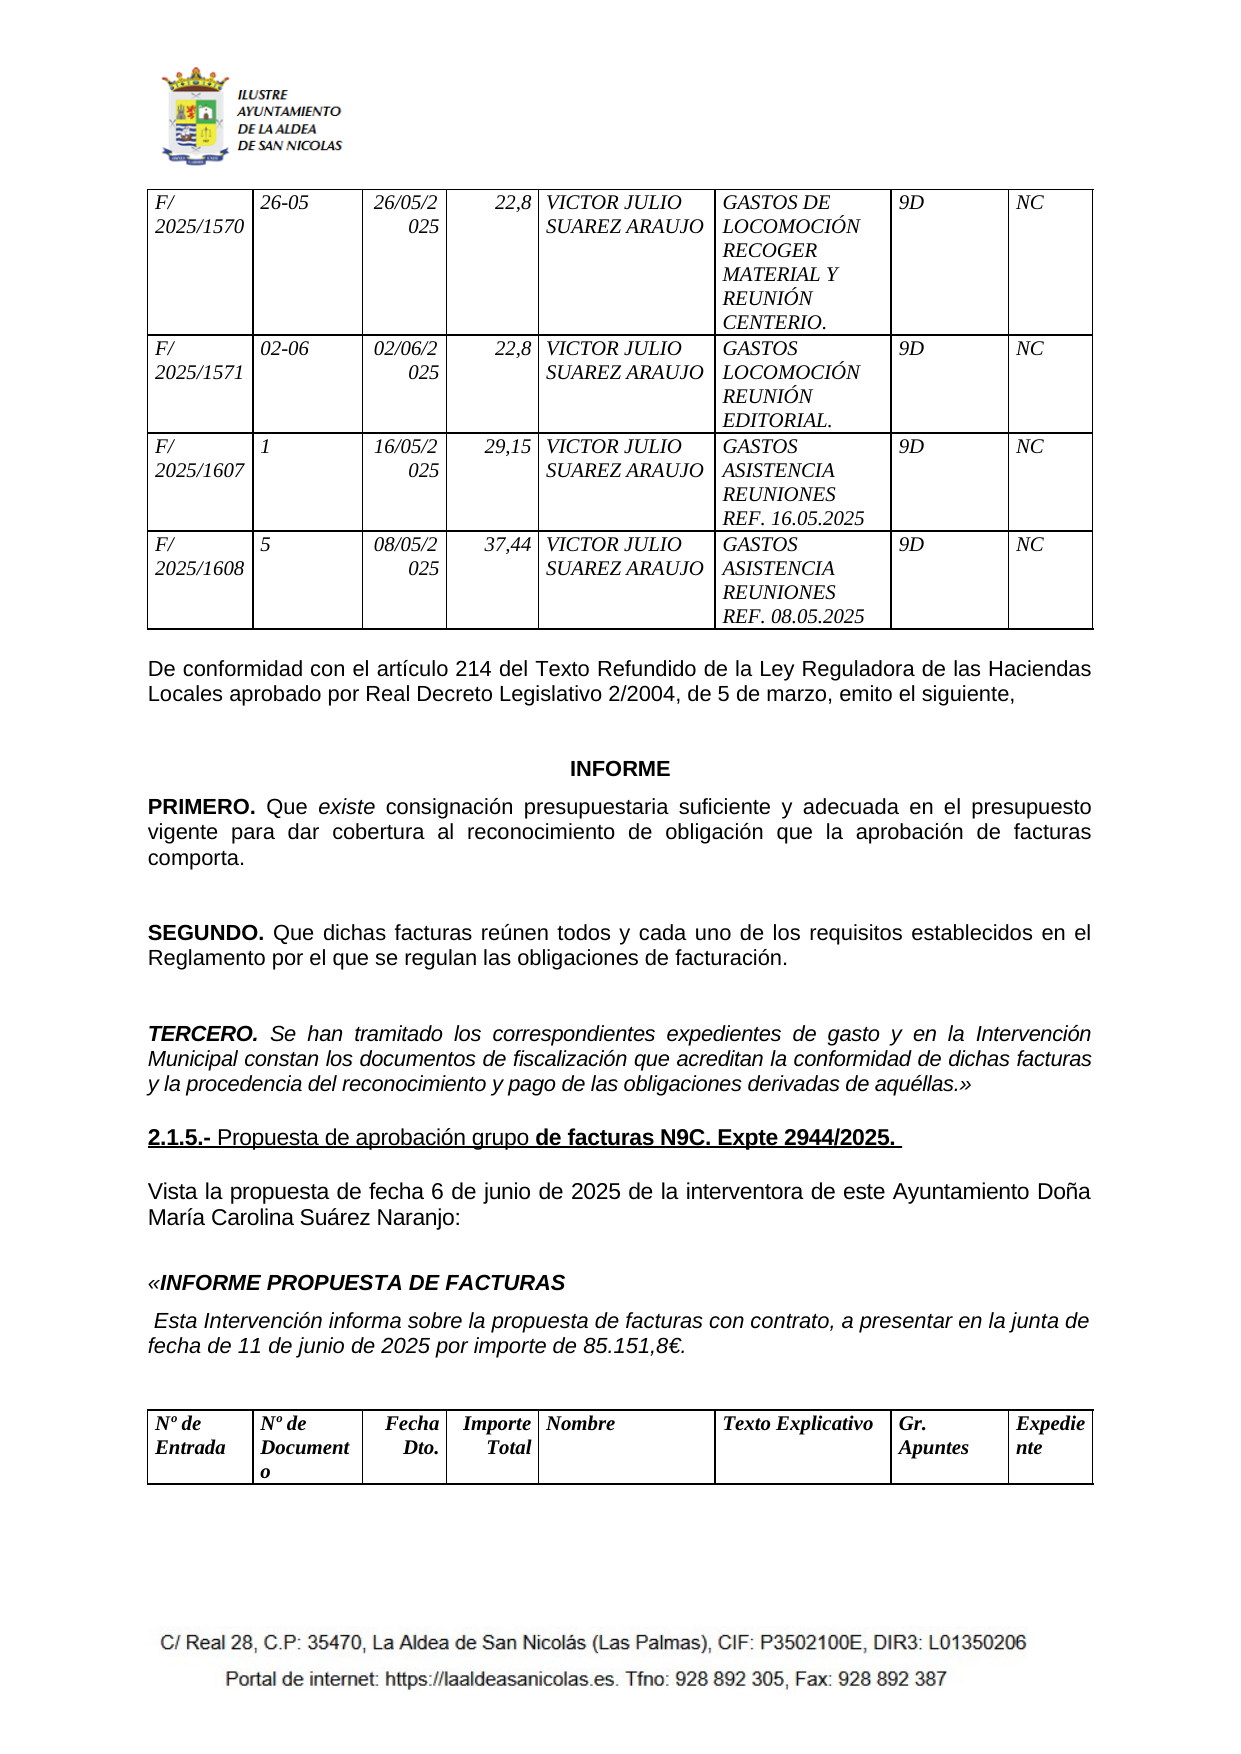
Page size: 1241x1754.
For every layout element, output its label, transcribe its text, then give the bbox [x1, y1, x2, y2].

table_cell 37,44 [447, 532, 538, 628]
table_cell F/2025/1570 [148, 190, 252, 334]
table_cell NC [1009, 532, 1092, 628]
picture [148, 1626, 1034, 1695]
table_cell 26-05 [254, 190, 362, 334]
table_cell F/2025/1608 [148, 532, 252, 628]
table_cell 29,15 [447, 434, 538, 530]
table_cell 9D [892, 336, 1008, 432]
table_cell GASTOS ASISTENCIA REUNIONES REF. 16.05.2025 [716, 434, 890, 530]
table_cell 9D [892, 434, 1008, 530]
table_cell 9D [892, 532, 1008, 628]
table_cell GASTOS ASISTENCIA REUNIONES REF. 08.05.2025 [716, 532, 890, 628]
table_cell 22,8 [447, 190, 538, 334]
text PRIMERO. Que existe consignación presupuestaria suficiente y adecuada en el presupuesto vigente para dar cobertura al reconocimiento de obligación que la aprobación de facturas comporta. [148, 794, 1093, 870]
text «INFORME PROPUESTA DE FACTURAS [148, 1270, 1093, 1295]
table_cell NC [1009, 336, 1092, 432]
text INFORME [148, 756, 1093, 782]
table_header Importe Total [447, 1411, 538, 1483]
table_header Nº de Entrada [148, 1411, 252, 1483]
table_cell NC [1009, 434, 1092, 530]
table_cell VICTOR JULIO SUAREZ ARAUJO [539, 434, 714, 530]
table_cell NC [1009, 190, 1092, 334]
table_cell F/2025/1571 [148, 336, 252, 432]
table_cell VICTOR JULIO SUAREZ ARAUJO [539, 336, 714, 432]
table_cell 1 [254, 434, 362, 530]
table_cell 5 [254, 532, 362, 628]
table_header Texto Explicativo [716, 1411, 890, 1483]
table_cell 08/05/2025 [363, 532, 446, 628]
text 2.1.5.- Propuesta de aprobación grupo de facturas N9C. Expte 2944/2025. [148, 1124, 1093, 1150]
text SEGUNDO. Que dichas facturas reúnen todos y cada uno de los requisitos establecidos en el Reglamento por el que se regulan las obligaciones de facturación. [148, 920, 1093, 970]
table_cell 16/05/2025 [363, 434, 446, 530]
table_cell F/2025/1607 [148, 434, 252, 530]
text Esta Intervención informa sobre la propuesta de facturas con contrato, a presentar en la junta de fecha de 11 de junio de 2025 por importe de 85.151,8€. [148, 1308, 1093, 1358]
table_cell 02/06/2025 [363, 336, 446, 432]
table_header Nº de Documento [254, 1411, 362, 1483]
table_cell 26/05/2025 [363, 190, 446, 334]
table_header Gr. Apuntes [892, 1411, 1008, 1483]
table_cell GASTOS LOCOMOCIÓN REUNIÓN EDITORIAL. [716, 336, 890, 432]
picture [148, 59, 358, 173]
table_header Nombre [539, 1411, 714, 1483]
table_header Fecha Dto. [363, 1411, 446, 1483]
table_cell 02-06 [254, 336, 362, 432]
table_cell VICTOR JULIO SUAREZ ARAUJO [539, 190, 714, 334]
text TERCERO. Se han tramitado los correspondientes expedientes de gasto y en la Intervención Municipal constan los documentos de fiscalización que acreditan la conformidad de dichas facturas y la procedencia del reconocimiento y pago de las obligaciones derivadas de aquéllas.» [148, 1021, 1093, 1096]
table_cell VICTOR JULIO SUAREZ ARAUJO [539, 532, 714, 628]
table_cell 22,8 [447, 336, 538, 432]
text De conformidad con el artículo 214 del Texto Refundido de la Ley Reguladora de las Haciendas Locales aprobado por Real Decreto Legislativo 2/2004, de 5 de marzo, emito el siguiente, [148, 656, 1093, 706]
table_cell GASTOS DE LOCOMOCIÓN RECOGER MATERIAL Y REUNIÓN CENTERIO. [716, 190, 890, 334]
table_cell 9D [892, 190, 1008, 334]
text Vista la propuesta de fecha 6 de junio de 2025 de la interventora de este Ayuntamiento Doña María Carolina Suárez Naranjo: [148, 1178, 1093, 1230]
table_header Expediente [1009, 1411, 1092, 1483]
